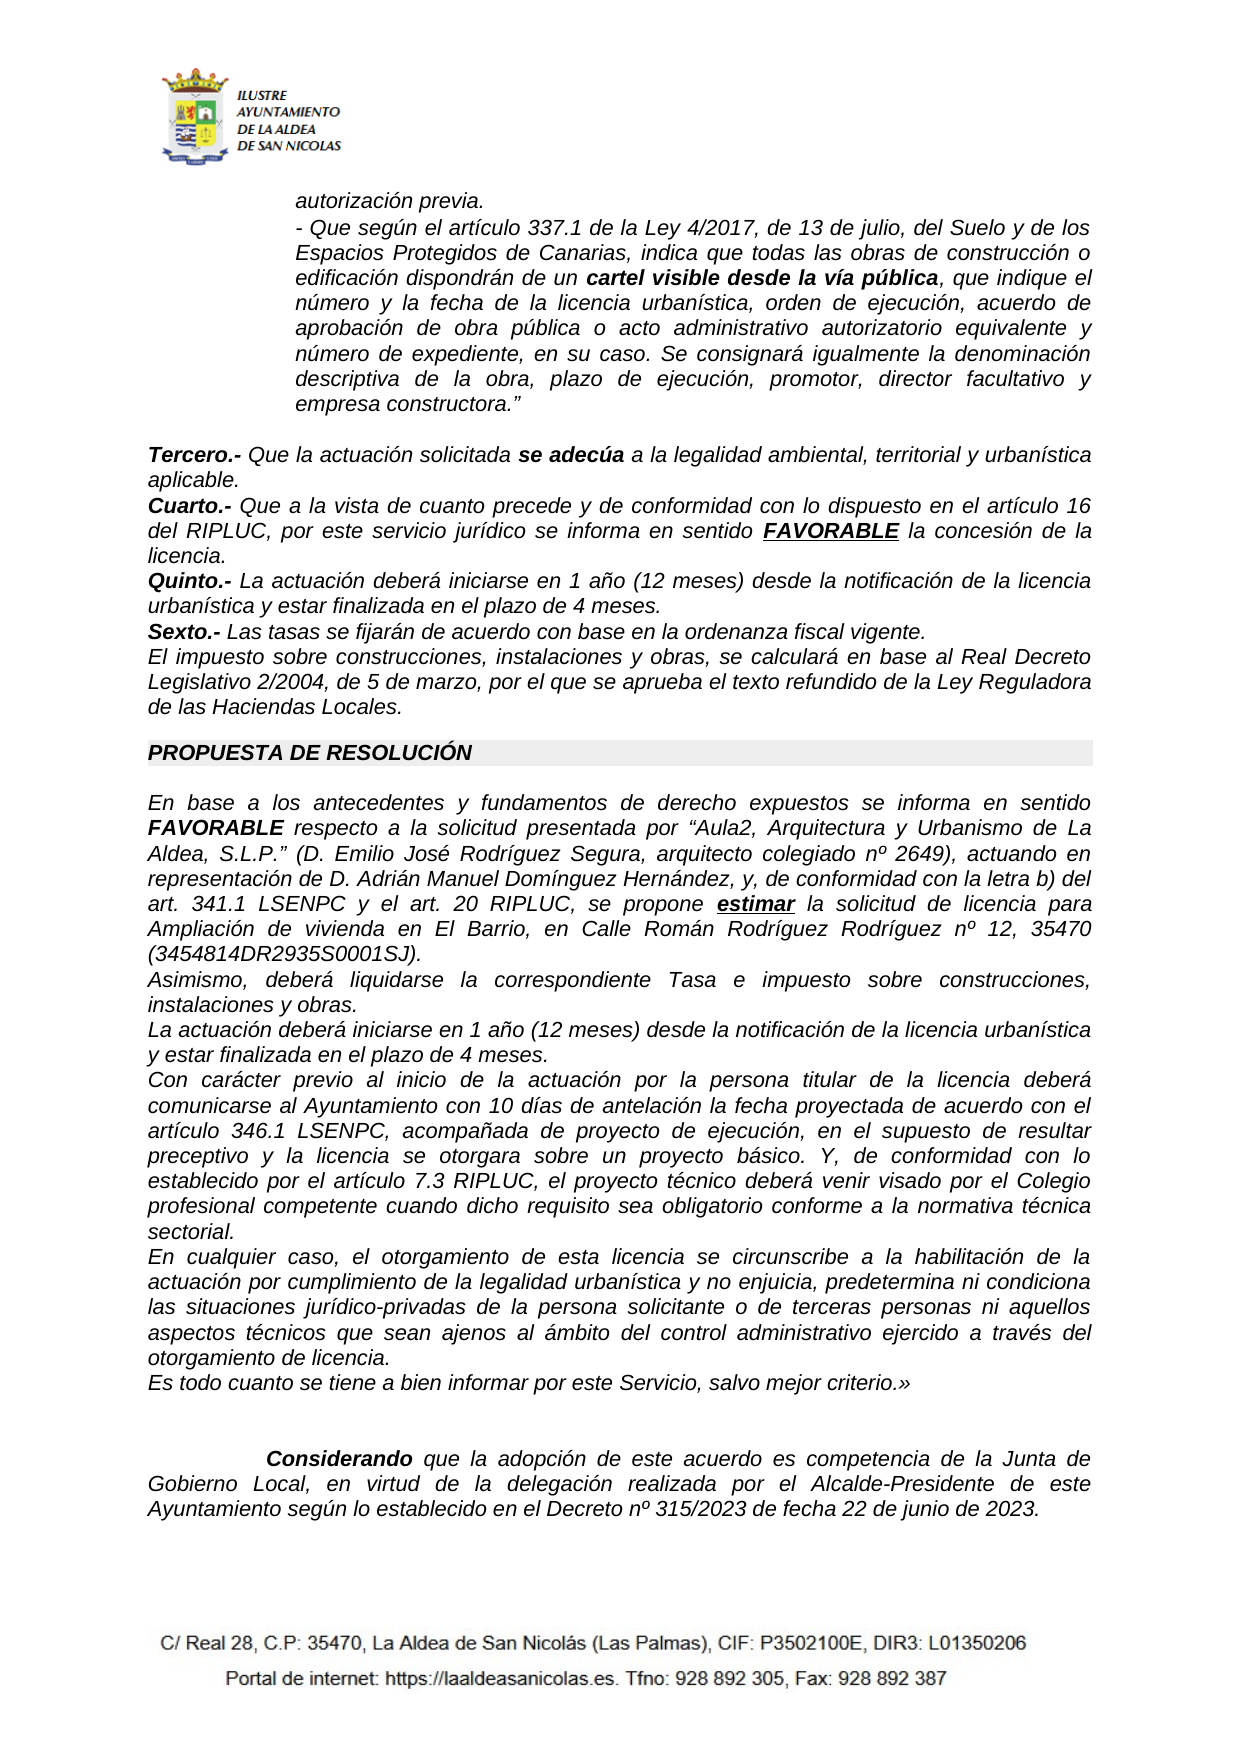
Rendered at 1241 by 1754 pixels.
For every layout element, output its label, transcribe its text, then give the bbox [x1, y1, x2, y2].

text Tercero.- Que la actuación solicitada se adecúa a la legalidad ambiental, territorial y urbanística aplicable. [148, 442, 1093, 493]
text Quinto.- La actuación deberá iniciarse en 1 año (12 meses) desde la notificación de la licencia urbanística y estar finalizada en el plazo de 4 meses. [148, 568, 1093, 619]
subtitle PROPUESTA DE RESOLUCIÓN [148, 740, 1093, 766]
text Con carácter previo al inicio de la actuación por la persona titular de la licencia deberá comunicarse al Ayuntamiento con 10 días de antelación la fecha proyectada de acuerdo con el artículo 346.1 LSENPC, acompañada de proyecto de ejecución, en el supuesto de resultar preceptivo y la licencia se otorgara sobre un proyecto básico. Y, de conformidad con lo establecido por el artículo 7.3 RIPLUC, el proyecto técnico deberá venir visado por el Colegio profesional competente cuando dicho requisito sea obligatorio conforme a la normativa técnica sectorial. [148, 1067, 1093, 1244]
text En cualquier caso, el otorgamiento de esta licencia se circunscribe a la habilitación de la actuación por cumplimiento de la legalidad urbanística y no enjuicia, predetermina ni condiciona las situaciones jurídico-privadas de la persona solicitante o de terceras personas ni aquellos aspectos técnicos que sean ajenos al ámbito del control administrativo ejercido a través del otorgamiento de licencia. [148, 1244, 1093, 1370]
text Considerando que la adopción de este acuerdo es competencia de la Junta de Gobierno Local, en virtud de la delegación realizada por el Alcalde-Presidente de este Ayuntamiento según lo establecido en el Decreto nº 315/2023 de fecha 22 de junio de 2023. [148, 1446, 1093, 1521]
text Cuarto.- Que a la vista de cuanto precede y de conformidad con lo dispuesto en el artículo 16 del RIPLUC, por este servicio jurídico se informa en sentido FAVORABLE la concesión de la licencia. [148, 493, 1093, 568]
text El impuesto sobre construcciones, instalaciones y obras, se calculará en base al Real Decreto Legislativo 2/2004, de 5 de marzo, por el que se aprueba el texto refundido de la Ley Reguladora de las Haciendas Locales. [148, 644, 1093, 719]
text En base a los antecedentes y fundamentos de derecho expuestos se informa en sentido FAVORABLE respecto a la solicitud presentada por “Aula2, Arquitectura y Urbanismo de La Aldea, S.L.P.” (D. Emilio José Rodríguez Segura, arquitecto colegiado nº 2649), actuando en representación de D. Adrián Manuel Domínguez Hernández, y, de conformidad con la letra b) del art. 341.1 LSENPC y el art. 20 RIPLUC, se propone estimar la solicitud de licencia para Ampliación de vivienda en El Barrio, en Calle Román Rodríguez Rodríguez nº 12, 35470 (3454814DR2935S0001SJ). [148, 790, 1093, 967]
text autorización previa. [295, 188, 1092, 214]
text Sexto.- Las tasas se fijarán de acuerdo con base en la ordenanza fiscal vigente. [148, 619, 1093, 644]
text La actuación deberá iniciarse en 1 año (12 meses) desde la notificación de la licencia urbanística y estar finalizada en el plazo de 4 meses. [148, 1017, 1093, 1067]
picture [148, 60, 357, 173]
picture [149, 1627, 1034, 1694]
text - Que según el artículo 337.1 de la Ley 4/2017, de 13 de julio, del Suelo y de los Espacios Protegidos de Canarias, indica que todas las obras de construcción o edificación dispondrán de un cartel visible desde la vía pública, que indique el número y la fecha de la licencia urbanística, orden de ejecución, acuerdo de aprobación de obra pública o acto administrativo autorizatorio equivalente y número de expediente, en su caso. Se consignará igualmente la denominación descriptiva de la obra, plazo de ejecución, promotor, director facultativo y empresa constructora.” [295, 214, 1092, 416]
text Asimismo, deberá liquidarse la correspondiente Tasa e impuesto sobre construcciones, instalaciones y obras. [148, 967, 1093, 1017]
text Es todo cuanto se tiene a bien informar por este Servicio, salvo mejor criterio.» [148, 1370, 1093, 1395]
